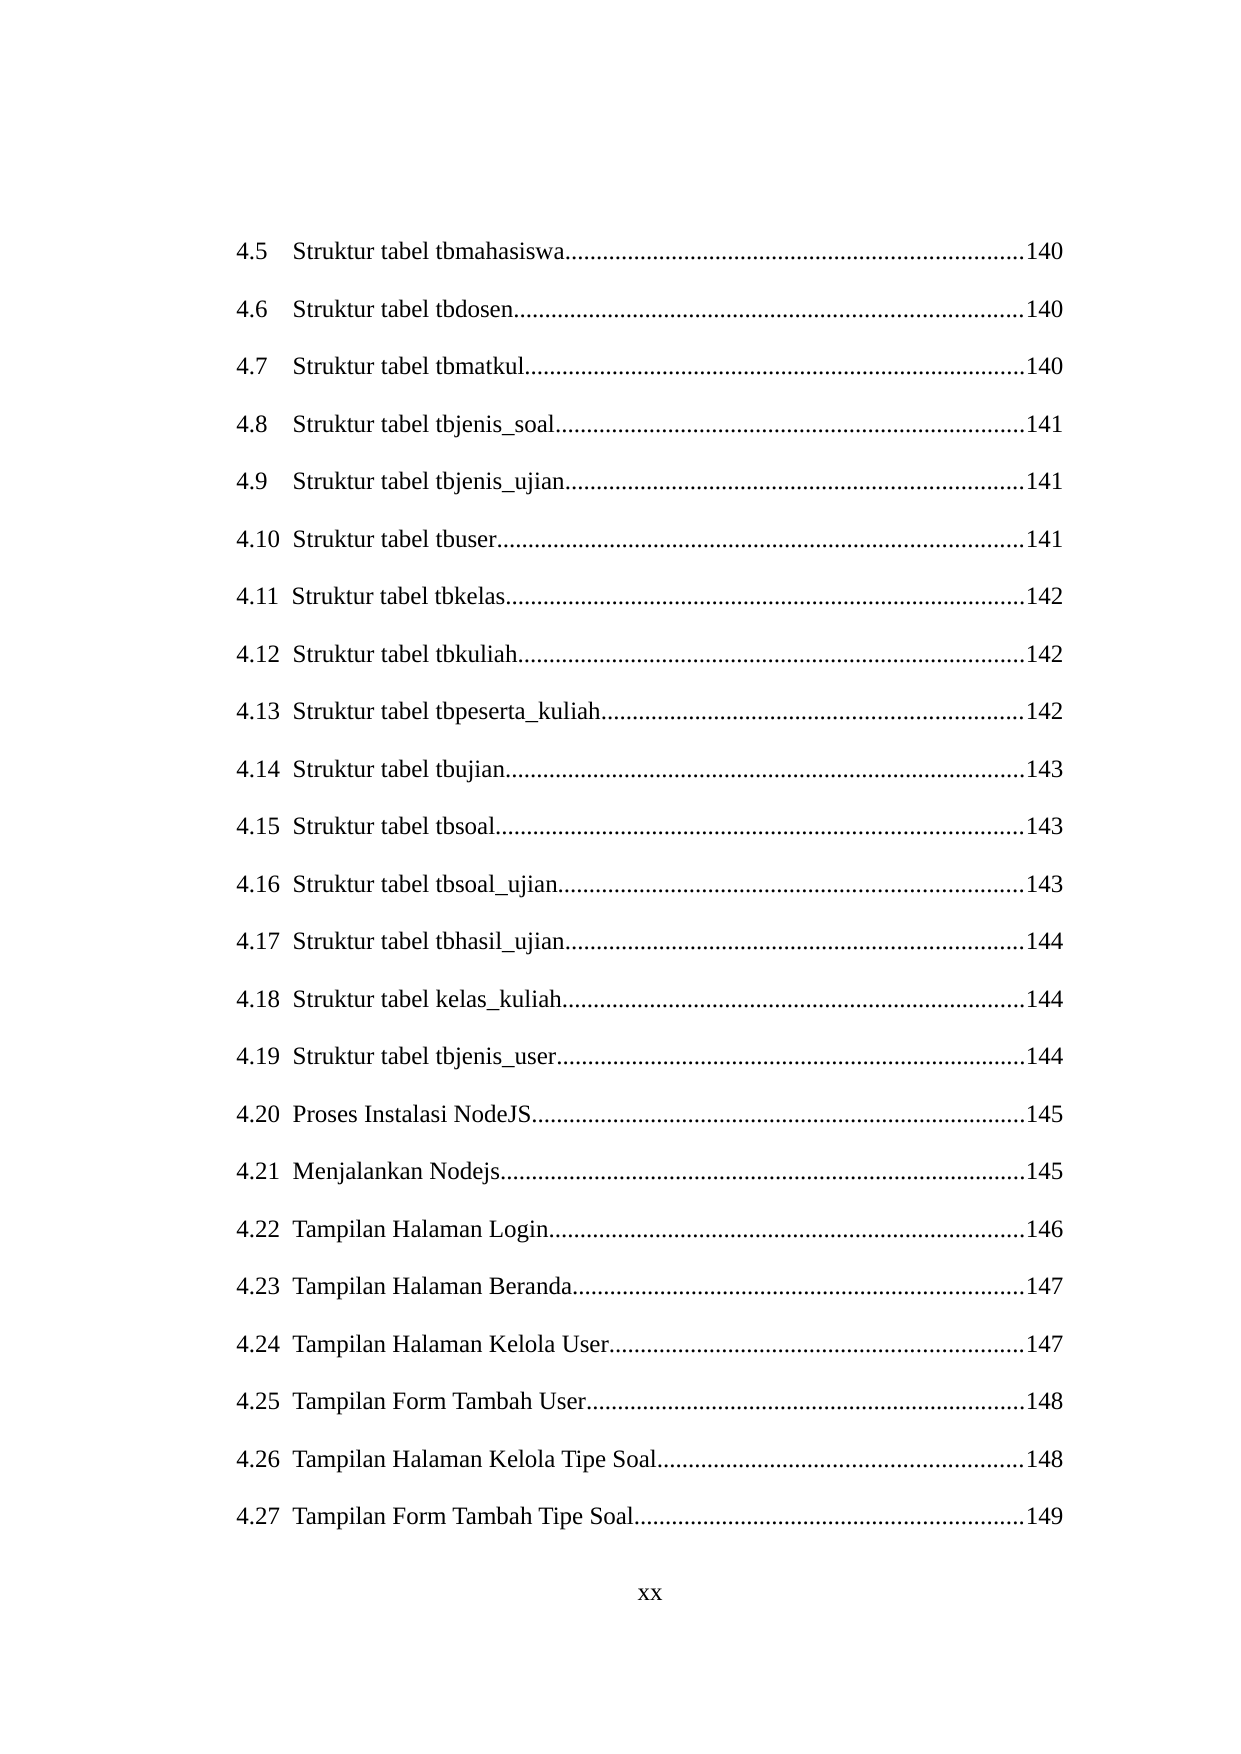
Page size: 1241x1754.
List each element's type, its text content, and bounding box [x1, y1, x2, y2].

subtitle 4.25 Tampilan Form Tambah User 148 [236, 1386, 1063, 1415]
subtitle 4.12 Struktur tabel tbkuliah 142 [236, 639, 1063, 667]
subtitle 4.10 Struktur tabel tbuser 141 [236, 524, 1063, 552]
subtitle 4.20 Proses Instalasi NodeJS 145 [236, 1099, 1063, 1127]
subtitle 4.23 Tampilan Halaman Beranda 147 [236, 1271, 1063, 1300]
subtitle 4.26 Tampilan Halaman Kelola Tipe Soal 148 [236, 1444, 1063, 1472]
subtitle 4.19 Struktur tabel tbjenis_user 144 [236, 1041, 1063, 1070]
subtitle 4.8 Struktur tabel tbjenis_soal 141 [236, 409, 1063, 437]
subtitle 4.16 Struktur tabel tbsoal_ujian 143 [236, 869, 1063, 897]
subtitle 4.17 Struktur tabel tbhasil_ujian 144 [236, 926, 1063, 955]
subtitle 4.7 Struktur tabel tbmatkul 140 [236, 351, 1063, 380]
subtitle 4.18 Struktur tabel kelas_kuliah 144 [236, 984, 1063, 1012]
subtitle 4.11 Struktur tabel tbkelas 142 [236, 581, 1063, 610]
subtitle 4.22 Tampilan Halaman Login 146 [236, 1214, 1063, 1242]
subtitle 4.14 Struktur tabel tbujian 143 [236, 754, 1063, 782]
subtitle 4.15 Struktur tabel tbsoal 143 [236, 811, 1063, 840]
subtitle 4.6 Struktur tabel tbdosen 140 [236, 294, 1063, 322]
subtitle 4.9 Struktur tabel tbjenis_ujian 141 [236, 466, 1063, 495]
subtitle 4.5 Struktur tabel tbmahasiswa 140 [236, 236, 1063, 265]
subtitle 4.27 Tampilan Form Tambah Tipe Soal 149 [236, 1501, 1063, 1530]
subtitle 4.13 Struktur tabel tbpeserta_kuliah 142 [236, 696, 1063, 725]
subtitle 4.21 Menjalankan Nodejs 145 [236, 1156, 1063, 1185]
subtitle 4.24 Tampilan Halaman Kelola User 147 [236, 1329, 1063, 1357]
